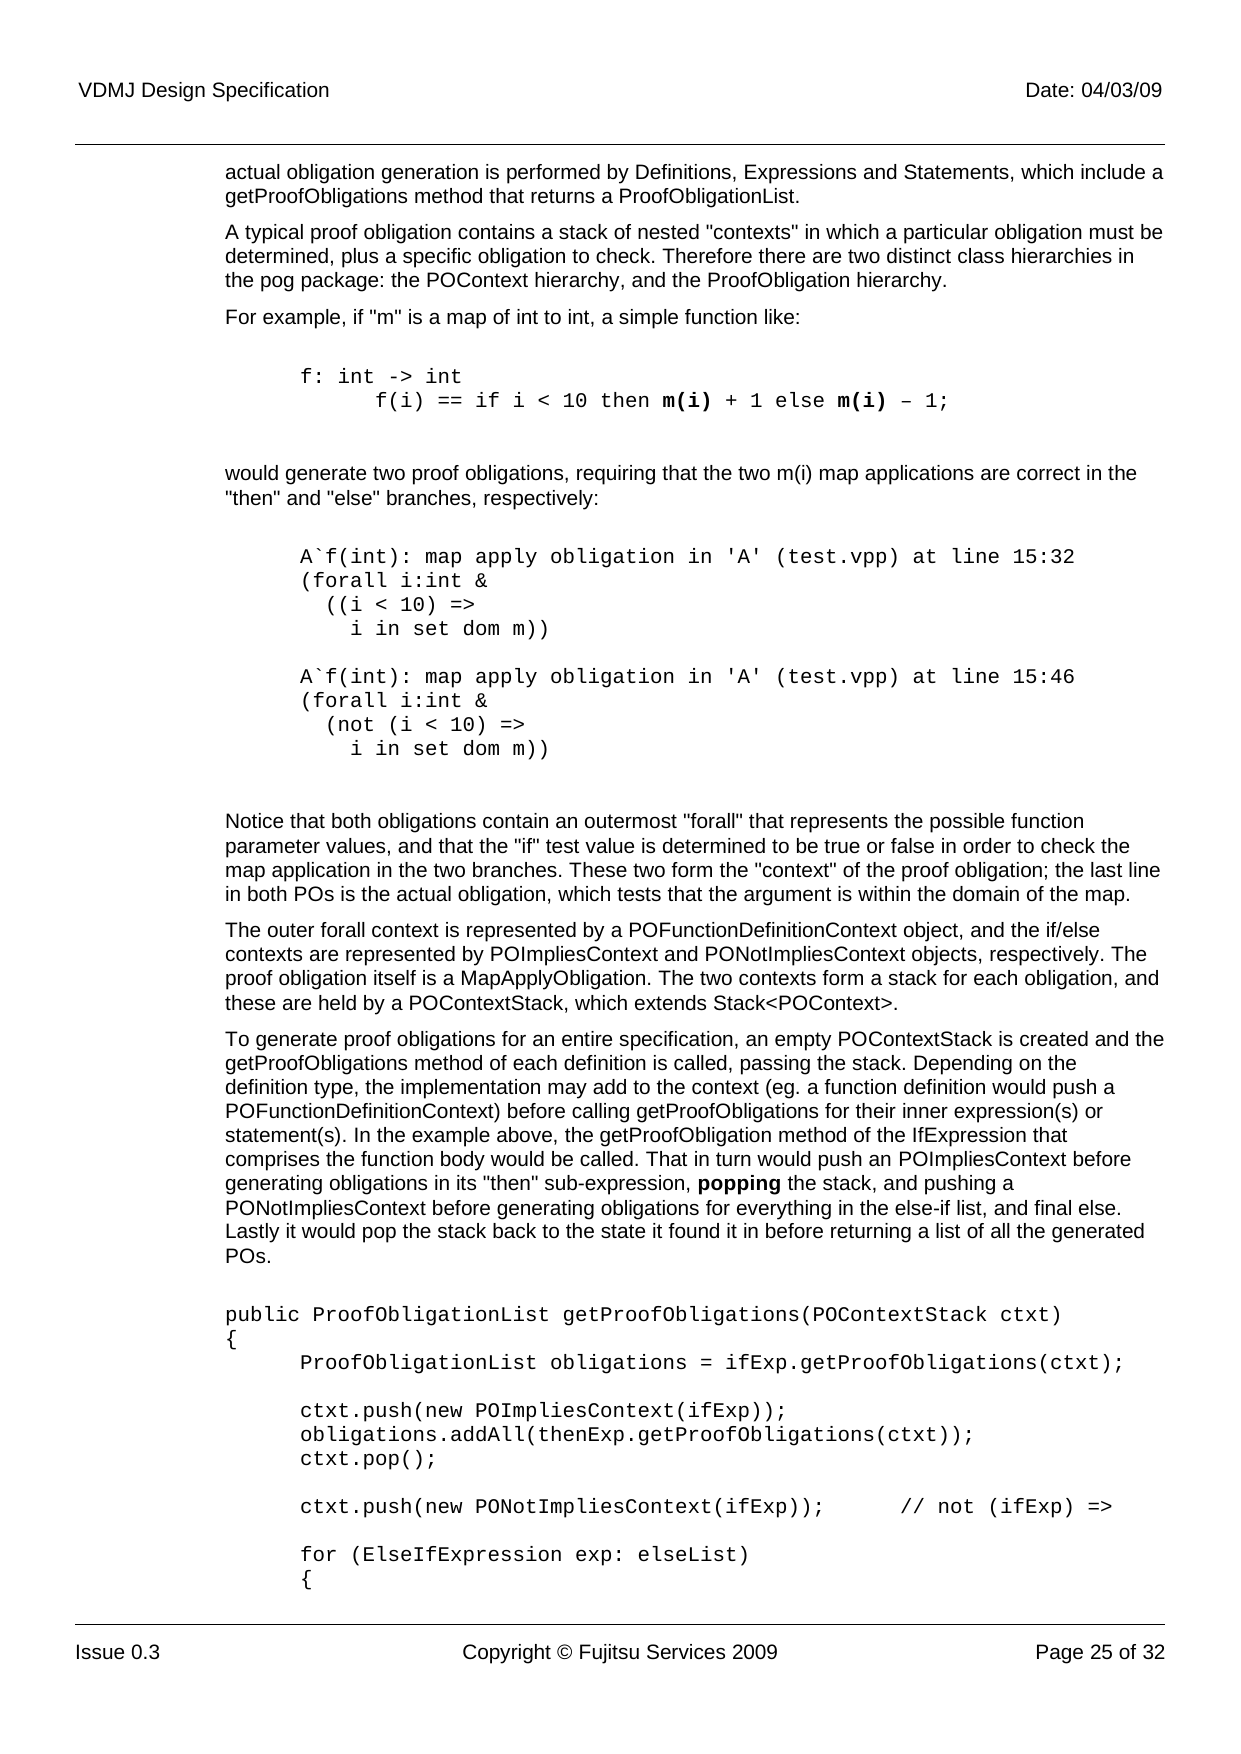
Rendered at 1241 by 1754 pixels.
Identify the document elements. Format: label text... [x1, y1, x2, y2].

text f(i) == if i < 10 then m(i) + 1 else m(i) – 1; [225, 389, 1165, 413]
text To generate proof obligations for an entire specification, an empty POContextStack is created and the getProofObligations method of each definition is called, passing the stack. Depending on the definition type, the implementation may add to the context (eg. a function definition would push a POFunctionDefinitionContext) before calling getProofObligations for their inner expression(s) or statement(s). In the example above, the getProofObligation method of the IfExpression that comprises the function body would be called. That in turn would push an POImpliesContext before generating obligations in its "then" sub-expression, popping the stack, and pushing a PONotImpliesContext before generating obligations for everything in the else-if list, and final else. Lastly it would pop the stack back to the state it found it in before returning a list of all the generated POs. [225, 1027, 1165, 1268]
text { [225, 1568, 1165, 1592]
text ctxt.push(new PONotImpliesContext(ifExp)); // not (ifExp) => [225, 1496, 1165, 1520]
text would generate two proof obligations, requiring that the two m(i) map applications are correct in the "then" and "else" branches, respectively: [225, 461, 1165, 509]
text (not (i < 10) => [225, 714, 1165, 738]
text A typical proof obligation contains a stack of nested "contexts" in which a particular obligation must be determined, plus a specific obligation to check. Therefore there are two distinct class hierarchies in the pog package: the POContext hierarchy, and the ProofObligation hierarchy. [225, 220, 1165, 292]
text For example, if "m" is a map of int to int, a simple function like: [225, 305, 1165, 329]
text (forall i:int & [225, 570, 1165, 594]
text A`f(int): map apply obligation in 'A' (test.vpp) at line 15:32 [225, 546, 1165, 570]
text The outer forall context is represented by a POFunctionDefinitionContext object, and the if/else contexts are represented by POImpliesContext and PONotImpliesContext objects, respectively. The proof obligation itself is a MapApplyObligation. The two contexts form a stack for each obligation, and these are held by a POContextStack, which extends Stack<POContext>. [225, 918, 1165, 1014]
text ProofObligationList obligations = ifExp.getProofObligations(ctxt); [225, 1352, 1165, 1376]
text A`f(int): map apply obligation in 'A' (test.vpp) at line 15:46 [225, 666, 1165, 690]
text ((i < 10) => [225, 594, 1165, 618]
text obligations.addAll(thenExp.getProofObligations(ctxt)); [225, 1424, 1165, 1448]
text (forall i:int & [225, 690, 1165, 714]
text Notice that both obligations contain an outermost "forall" that represents the possible function parameter values, and that the "if" test value is determined to be true or false in order to check the map application in the two branches. These two form the "context" of the proof obligation; the last line in both POs is the actual obligation, which tests that the argument is within the domain of the map. [225, 809, 1165, 906]
text i in set dom m)) [225, 618, 1165, 642]
text for (ElseIfExpression exp: elseList) [225, 1544, 1165, 1568]
text ctxt.push(new POImpliesContext(ifExp)); [225, 1400, 1165, 1424]
text { [225, 1328, 1165, 1352]
text actual obligation generation is performed by Definitions, Expressions and Statements, which include a getProofObligations method that returns a ProofObligationList. [225, 160, 1165, 208]
text i in set dom m)) [225, 738, 1165, 762]
text f: int -> int [225, 366, 1165, 389]
text public ProofObligationList getProofObligations(POContextStack ctxt) [225, 1304, 1165, 1328]
text ctxt.pop(); [225, 1448, 1165, 1472]
